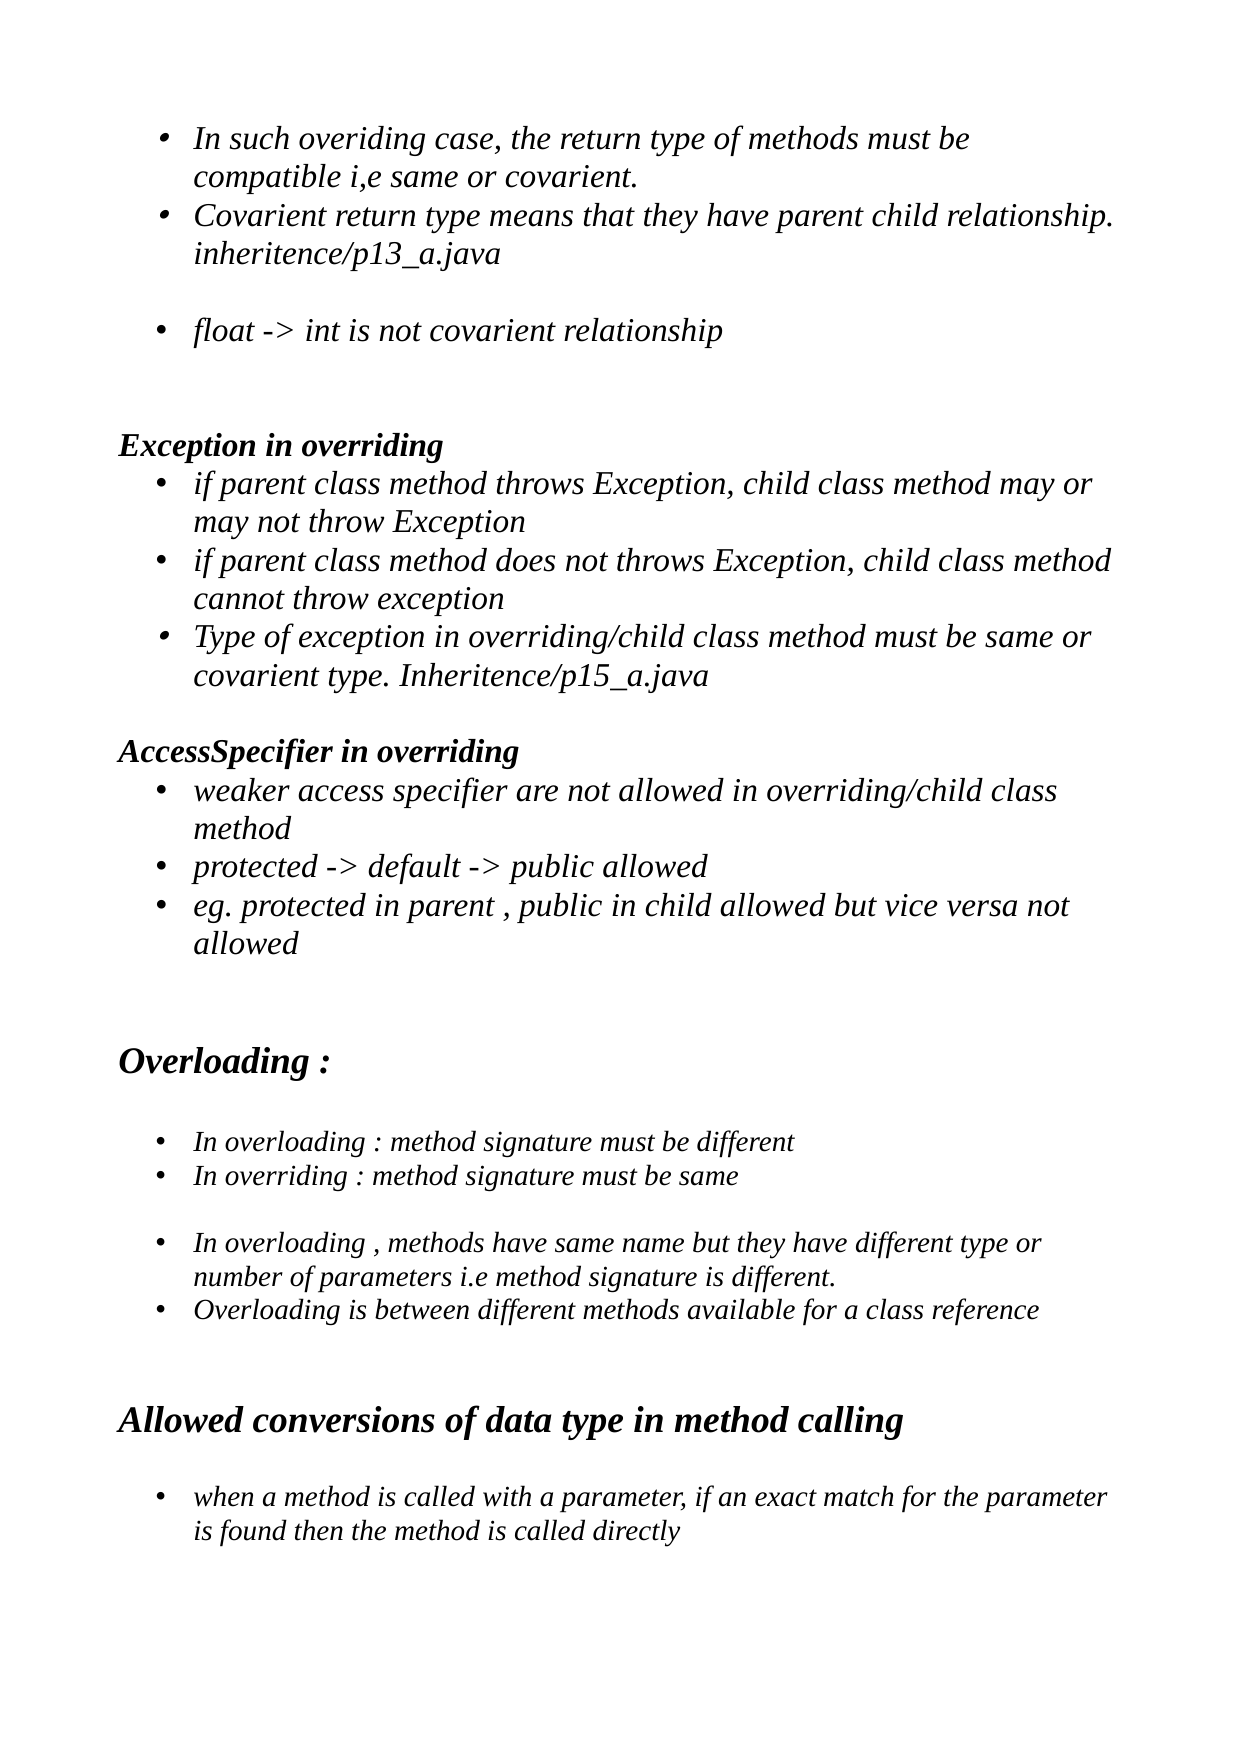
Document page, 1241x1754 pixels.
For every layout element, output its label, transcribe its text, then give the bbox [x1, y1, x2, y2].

text Exception in overriding [118, 425, 1122, 463]
list In overloading , methods have same name but they have different type or number of parameters i.e method signature is different. [156, 1225, 1122, 1292]
text Overloading : [118, 1038, 1122, 1081]
list In such overiding case, the return type of methods must be compatible i,e same or covarient. [156, 118, 1122, 195]
list Overloading is between different methods available for a class reference [156, 1292, 1122, 1326]
list if parent class method does not throws Exception, child class method cannot throw exception [156, 540, 1122, 616]
list In overloading : method signature must be different [156, 1124, 1122, 1158]
list In overriding : method signature must be same [156, 1158, 1122, 1192]
list eg. protected in parent , public in child allowed but vice versa not allowed [156, 885, 1122, 961]
list when a method is called with a parameter, if an exact match for the parameter is found then the method is called directly [156, 1479, 1122, 1547]
list weaker access specifier are not allowed in overriding/child class method [156, 770, 1122, 846]
list float -> int is not covarient relationship [156, 310, 1122, 348]
list Covarient return type means that they have parent child relationship. inheritence/p13_a.java [156, 195, 1122, 271]
text Allowed conversions of data type in method calling [118, 1398, 1122, 1441]
list Type of exception in overriding/child class method must be same or covarient type. Inheritence/p15_a.java [156, 616, 1122, 693]
list if parent class method throws Exception, child class method may or may not throw Exception [156, 463, 1122, 540]
text AccessSpecifier in overriding [118, 731, 1122, 770]
list protected -> default -> public allowed [156, 846, 1122, 885]
